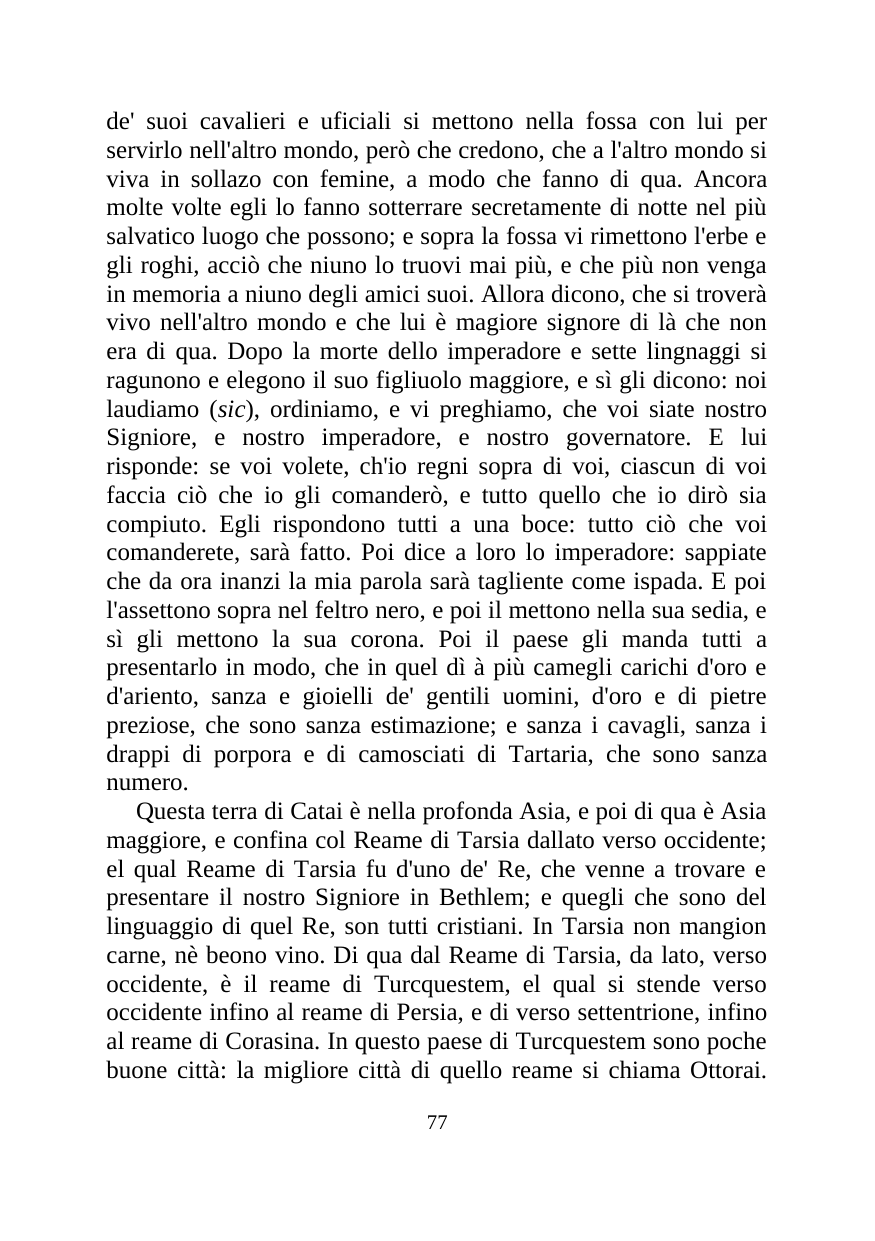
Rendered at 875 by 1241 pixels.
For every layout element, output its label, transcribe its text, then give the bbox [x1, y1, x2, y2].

text de' suoi cavalieri e uficiali si mettono nella fossa con lui per servirlo nell'altro mondo, però che credono, che a l'altro mondo si viva in sollazo con femine, a modo che fanno di qua. Ancora molte volte egli lo fanno sotterrare secretamente di notte nel più salvatico luogo che possono; e sopra la fossa vi rimettono l'erbe e gli roghi, acciò che niuno lo truovi mai più, e che più non venga in memoria a niuno degli amici suoi. Allora dicono, che si troverà vivo nell'altro mondo e che lui è magiore signore di là che non era di qua. Dopo la morte dello imperadore e sette lingnaggi si ragunono e elegono il suo figliuolo maggiore, e sì gli dicono: noi laudiamo (sic), ordiniamo, e vi preghiamo, che voi siate nostro Signiore, e nostro imperadore, e nostro governatore. E lui risponde: se voi volete, ch'io regni sopra di voi, ciascun di voi faccia ciò che io gli comanderò, e tutto quello che io dirò sia compiuto. Egli rispondono tutti a una boce: tutto ciò che voi comanderete, sarà fatto. Poi dice a loro lo imperadore: sappiate che da ora inanzi la mia parola sarà tagliente come ispada. E poi l'assettono sopra nel feltro nero, e poi il mettono nella sua sedia, e sì gli mettono la sua corona. Poi il paese gli manda tutti a presentarlo in modo, che in quel dì à più camegli carichi d'oro e d'ariento, sanza e gioielli de' gentili uomini, d'oro e di pietre preziose, che sono sanza estimazione; e sanza i cavagli, sanza i drappi di porpora e di camosciati di Tartaria, che sono sanza numero. [106, 106, 768, 796]
text Questa terra di Catai è nella profonda Asia, e poi di qua è Asia maggiore, e confina col Reame di Tarsia dallato verso occidente; el qual Reame di Tarsia fu d'uno de' Re, che venne a trovare e presentare il nostro Signiore in Bethlem; e quegli che sono del linguaggio di quel Re, son tutti cristiani. In Tarsia non mangion carne, nè beono vino. Di qua dal Reame di Tarsia, da lato, verso occidente, è il reame di Turcquestem, el qual si stende verso occidente infino al reame di Persia, e di verso settentrione, infino al reame di Corasina. In questo paese di Turcquestem sono poche buone città: la migliore città di quello reame si chiama Ottorai. [106, 796, 768, 1084]
